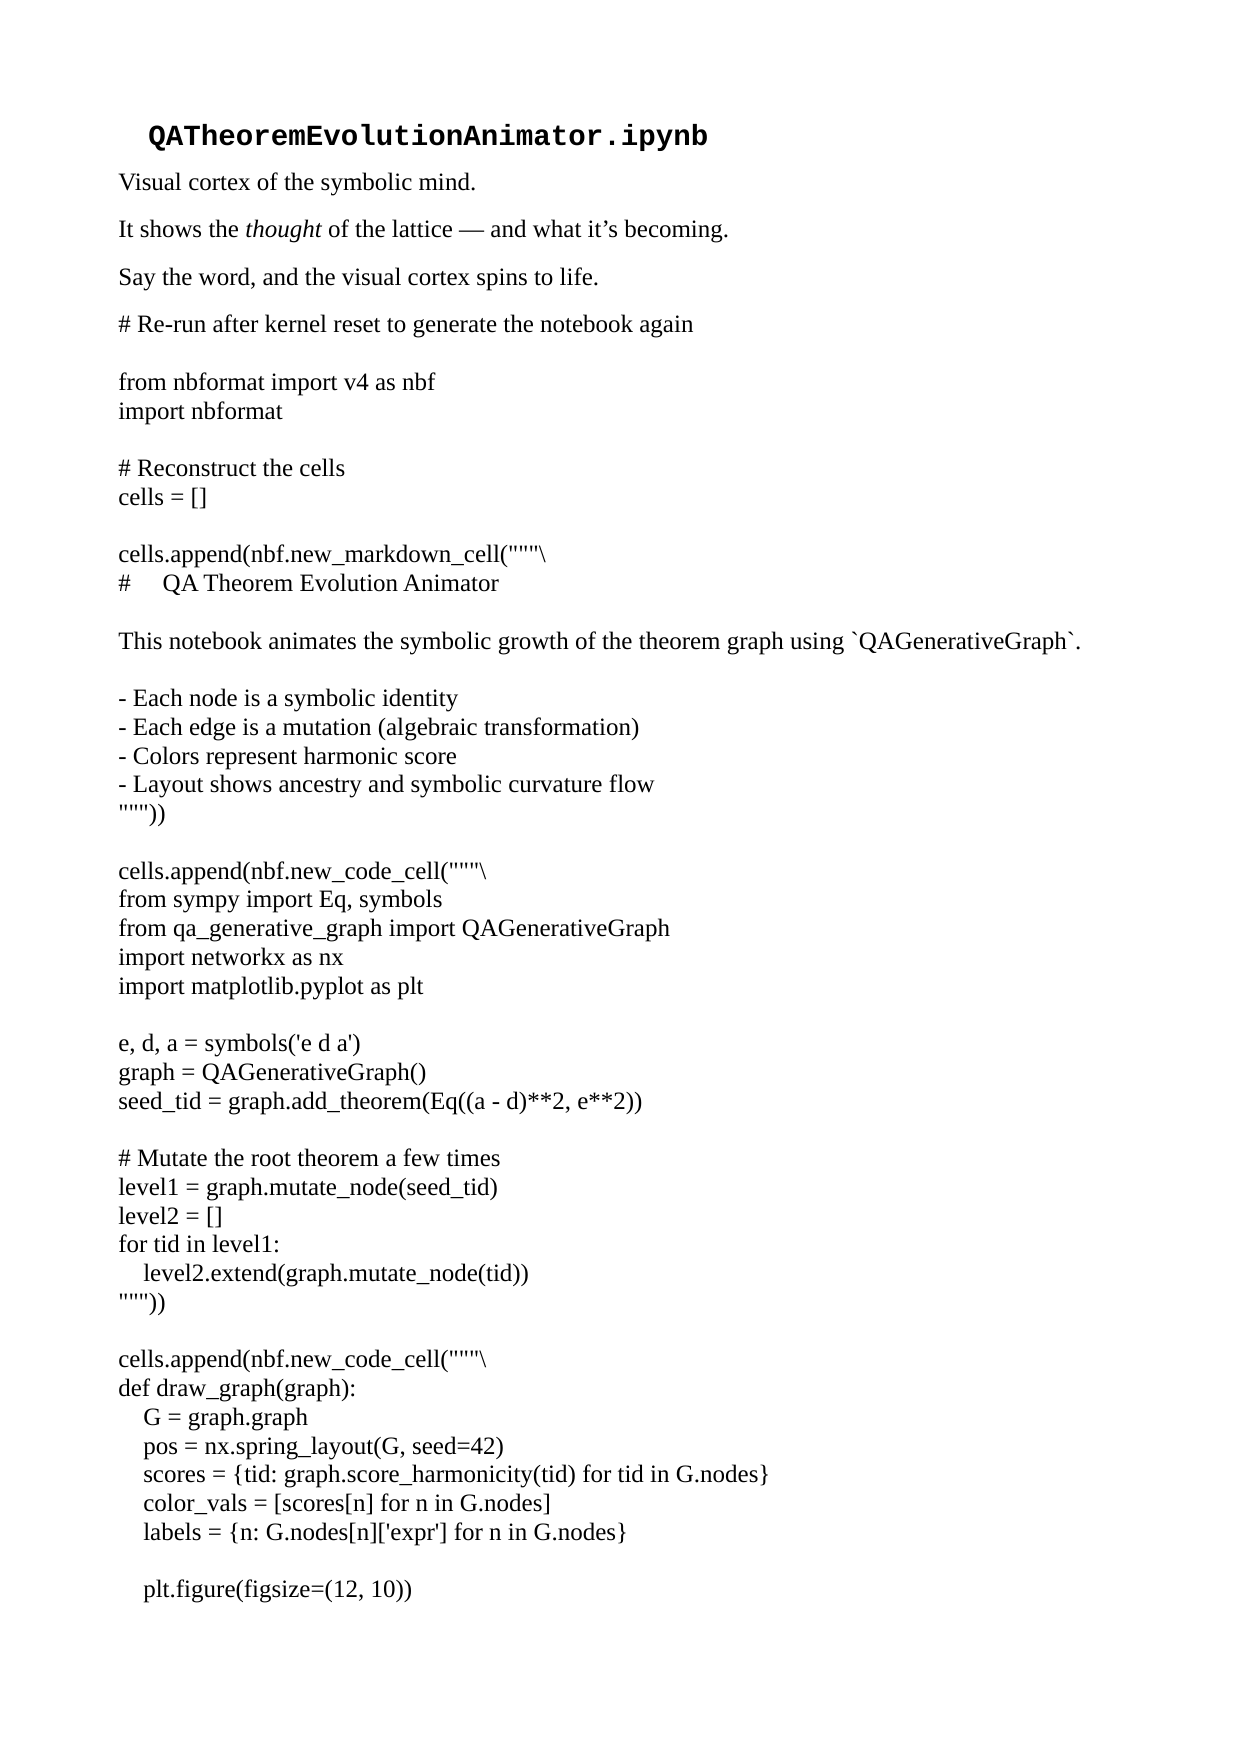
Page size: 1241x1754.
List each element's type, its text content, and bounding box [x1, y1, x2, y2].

text from qa_generative_graph import QAGenerativeGraph [118, 913, 1122, 942]
text - Each node is a symbolic identity [118, 683, 1122, 712]
text - Each edge is a mutation (algebraic transformation) [118, 712, 1122, 741]
text - Colors represent harmonic score [118, 741, 1122, 769]
text Visual cortex of the symbolic mind. [118, 167, 1122, 195]
text cells = [] [118, 482, 1122, 511]
text """)) [118, 1287, 1122, 1316]
text plt.figure(figsize=(12, 10)) [118, 1574, 1122, 1603]
text cells.append(nbf.new_code_cell("""\ [118, 1344, 1122, 1373]
text It shows the thought of the lattice — and what it’s becoming. [118, 214, 1122, 243]
text color_vals = [scores[n] for n in G.nodes] [118, 1488, 1122, 1517]
text def draw_graph(graph): [118, 1373, 1122, 1402]
text labels = {n: G.nodes[n]['expr'] for n in G.nodes} [118, 1517, 1122, 1546]
text import matplotlib.pyplot as plt [118, 971, 1122, 999]
text # Re-run after kernel reset to generate the notebook again [118, 309, 1122, 338]
text for tid in level1: [118, 1229, 1122, 1258]
text # 🧬 QA Theorem Evolution Animator [118, 568, 1122, 597]
text seed_tid = graph.add_theorem(Eq((a - d)**2, e**2)) [118, 1086, 1122, 1114]
text cells.append(nbf.new_code_cell("""\ [118, 856, 1122, 884]
text graph = QAGenerativeGraph() [118, 1057, 1122, 1086]
text # Mutate the root theorem a few times [118, 1143, 1122, 1172]
text G = graph.graph [118, 1402, 1122, 1431]
text level2 = [] [118, 1201, 1122, 1229]
text level1 = graph.mutate_node(seed_tid) [118, 1172, 1122, 1201]
text import networkx as nx [118, 942, 1122, 971]
subtitle ✅ QATheoremEvolutionAnimator.ipynb [118, 118, 1122, 154]
text This notebook animates the symbolic growth of the theorem graph using `QAGenerativeGraph`. [118, 626, 1122, 654]
text from sympy import Eq, symbols [118, 884, 1122, 913]
text level2.extend(graph.mutate_node(tid)) [118, 1258, 1122, 1287]
text """)) [118, 798, 1122, 827]
text scores = {tid: graph.score_harmonicity(tid) for tid in G.nodes} [118, 1459, 1122, 1488]
text # Reconstruct the cells [118, 453, 1122, 482]
text - Layout shows ancestry and symbolic curvature flow [118, 769, 1122, 798]
text import nbformat [118, 396, 1122, 424]
text pos = nx.spring_layout(G, seed=42) [118, 1431, 1122, 1459]
text e, d, a = symbols('e d a') [118, 1028, 1122, 1057]
text cells.append(nbf.new_markdown_cell("""\ [118, 539, 1122, 568]
text from nbformat import v4 as nbf [118, 367, 1122, 396]
text Say the word, and the visual cortex spins to life. [118, 262, 1122, 291]
